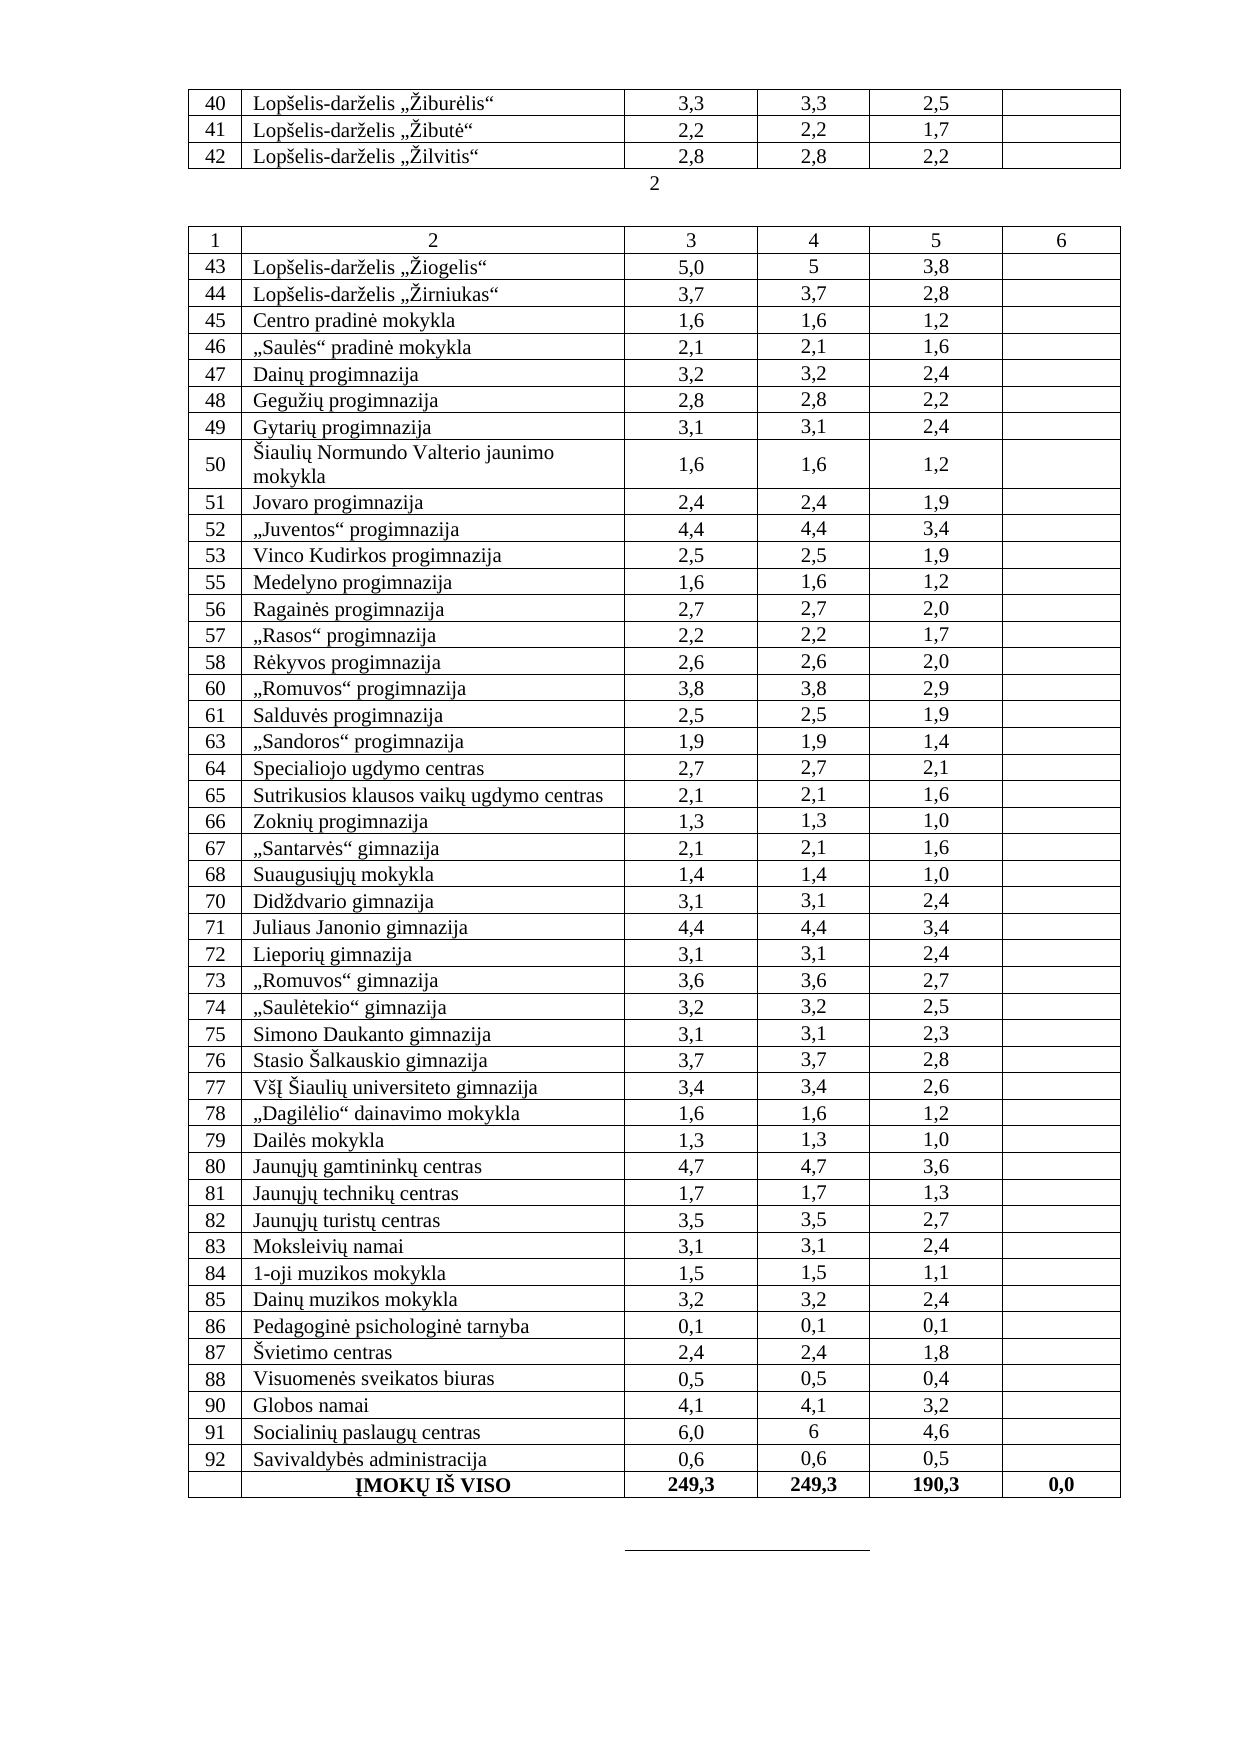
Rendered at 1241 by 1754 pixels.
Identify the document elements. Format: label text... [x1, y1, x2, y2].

table_cell 78 [189, 1100, 241, 1125]
table_cell 1,0 [870, 1126, 1002, 1152]
table_cell 1,7 [625, 1180, 757, 1205]
table_cell 46 [189, 334, 241, 359]
table_cell 4,6 [870, 1419, 1002, 1444]
table_cell [1003, 1233, 1120, 1258]
table_cell „Juventos“ progimnazija [242, 515, 624, 541]
table_cell 57 [189, 622, 241, 647]
table_cell [1003, 334, 1120, 359]
table_cell 70 [189, 887, 241, 913]
table_cell 83 [189, 1233, 241, 1258]
table_cell 52 [189, 515, 241, 541]
table_cell Lopšelis-darželis „Žirniukas“ [242, 280, 624, 306]
table_cell Didždvario gimnazija [242, 887, 624, 913]
table_cell 4,1 [625, 1392, 757, 1417]
table_cell 48 [189, 387, 241, 412]
table_cell 0,5 [758, 1365, 869, 1391]
table_cell 1,7 [758, 1180, 869, 1205]
table_cell Visuomenės sveikatos biuras [242, 1365, 624, 1391]
table_cell 3,7 [758, 1047, 869, 1072]
table_cell Gegužių progimnazija [242, 387, 624, 412]
table_cell [625, 1524, 757, 1550]
table_cell [1003, 1180, 1120, 1205]
table_cell 1,3 [870, 1180, 1002, 1205]
table_cell 3,1 [758, 1020, 869, 1046]
table_cell Dailės mokykla [242, 1126, 624, 1152]
table_cell [189, 1498, 242, 1524]
table_cell [1003, 542, 1120, 567]
table_cell 2,7 [870, 1206, 1002, 1232]
table_cell 65 [189, 781, 241, 807]
table_cell „Romuvos“ progimnazija [242, 675, 624, 700]
table_cell 2,4 [870, 413, 1002, 439]
table_cell 2,1 [758, 834, 869, 860]
table_cell [1003, 1365, 1120, 1391]
table_cell 4,4 [625, 914, 757, 939]
table_cell [1003, 90, 1120, 115]
table_cell [758, 1577, 869, 1603]
table_cell 1,2 [870, 569, 1002, 594]
table_cell [1003, 515, 1120, 541]
table_cell [1003, 280, 1120, 306]
table_cell [242, 1524, 624, 1550]
table_cell [1003, 1020, 1120, 1046]
table_cell 0,0 [1003, 1472, 1120, 1497]
table_cell [242, 1498, 624, 1524]
table_cell 1,2 [870, 1100, 1002, 1125]
table_cell [870, 1524, 1002, 1550]
table_cell 0,6 [625, 1445, 757, 1471]
table_cell 3,1 [758, 1233, 869, 1258]
table_cell 3,1 [625, 1233, 757, 1258]
table_cell [625, 1498, 757, 1524]
table_cell 72 [189, 940, 241, 966]
table_cell 0,1 [870, 1312, 1002, 1338]
table_cell Moksleivių namai [242, 1233, 624, 1258]
table_cell Sutrikusios klausos vaikų ugdymo centras [242, 781, 624, 807]
table_cell 2,1 [625, 781, 757, 807]
table_cell [1003, 387, 1120, 412]
table_cell 2,5 [870, 994, 1002, 1019]
table_cell [242, 195, 624, 226]
table_cell 4,4 [758, 914, 869, 939]
table_cell 2,7 [625, 755, 757, 780]
table_cell 51 [189, 489, 241, 514]
table_cell 6 [758, 1419, 869, 1444]
table_cell 67 [189, 834, 241, 860]
table_cell 1,3 [758, 1126, 869, 1152]
table_cell 249,3 [758, 1472, 869, 1497]
table_cell 2,1 [625, 334, 757, 359]
table_cell Juliaus Janonio gimnazija [242, 914, 624, 939]
table_cell 85 [189, 1286, 241, 1311]
table_cell 1,4 [758, 861, 869, 886]
table_cell 3,2 [758, 360, 869, 386]
table_cell 1,5 [625, 1259, 757, 1285]
table_cell [1003, 1286, 1120, 1311]
table_cell 2,0 [870, 595, 1002, 621]
table_cell [189, 1577, 242, 1603]
table_cell 2,5 [870, 90, 1002, 115]
table_cell 2,8 [870, 280, 1002, 306]
table_cell 3,7 [625, 1047, 757, 1072]
table_cell 3,4 [870, 515, 1002, 541]
table_cell 56 [189, 595, 241, 621]
table_cell 2,2 [625, 116, 757, 142]
table_cell Ragainės progimnazija [242, 595, 624, 621]
table_cell 3,2 [625, 994, 757, 1019]
table_cell 84 [189, 1259, 241, 1285]
table_cell [625, 1551, 757, 1577]
table_cell 6,0 [625, 1419, 757, 1444]
table_cell Dainų progimnazija [242, 360, 624, 386]
table_cell 3,2 [758, 1286, 869, 1311]
table_cell 6 [1003, 227, 1120, 253]
table_cell 1,1 [870, 1259, 1002, 1285]
table_cell 2,6 [758, 648, 869, 674]
table_cell [1003, 808, 1120, 833]
table_cell Gytarių progimnazija [242, 413, 624, 439]
table_cell [189, 1550, 242, 1577]
table_cell 91 [189, 1419, 241, 1444]
table_cell 3,8 [870, 254, 1002, 279]
table_cell 0,1 [625, 1312, 757, 1338]
table_cell 3,6 [870, 1153, 1002, 1178]
table_cell 2,6 [870, 1073, 1002, 1099]
table_cell 1,9 [870, 542, 1002, 567]
table_cell „Saulės“ pradinė mokykla [242, 334, 624, 359]
table_cell Zoknių progimnazija [242, 808, 624, 833]
table_cell 3,2 [625, 360, 757, 386]
table_cell [1003, 1073, 1120, 1099]
table_cell 2,7 [625, 595, 757, 621]
table_cell 3,2 [625, 1286, 757, 1311]
table_cell 1,4 [625, 861, 757, 886]
table_cell 53 [189, 542, 241, 567]
table_cell 58 [189, 648, 241, 674]
table_cell [1003, 940, 1120, 966]
table_cell [1003, 622, 1120, 647]
table_cell [1003, 994, 1120, 1019]
table_cell Jaunųjų technikų centras [242, 1180, 624, 1205]
table_cell 3,1 [625, 940, 757, 966]
table_cell Medelyno progimnazija [242, 569, 624, 594]
table_cell [189, 1472, 241, 1497]
table_cell 43 [189, 254, 241, 279]
table_cell 2,7 [870, 967, 1002, 992]
table_cell 2,4 [625, 489, 757, 514]
table_cell 3,2 [870, 1392, 1002, 1417]
table_cell 2,4 [870, 360, 1002, 386]
table_cell 1,6 [870, 334, 1002, 359]
table_cell 2,5 [625, 542, 757, 567]
table_cell [1003, 143, 1120, 168]
table_cell 2,8 [625, 387, 757, 412]
table_cell 2,8 [870, 1047, 1002, 1072]
table_cell 2,2 [625, 622, 757, 647]
table_cell 2,4 [870, 1286, 1002, 1311]
table_cell 2,9 [870, 675, 1002, 700]
table_cell 55 [189, 569, 241, 594]
table_cell 45 [189, 307, 241, 332]
table_cell [1003, 413, 1120, 439]
table_cell Specialiojo ugdymo centras [242, 755, 624, 780]
table_cell [1003, 781, 1120, 807]
table_cell 0,4 [870, 1365, 1002, 1391]
table_cell [189, 1524, 242, 1550]
table_cell [1003, 489, 1120, 514]
table_cell [1003, 1419, 1120, 1444]
table_cell Salduvės progimnazija [242, 701, 624, 727]
table_cell [1003, 1312, 1120, 1338]
table_cell 1,6 [625, 569, 757, 594]
table_cell 82 [189, 1206, 241, 1232]
table_cell [1003, 834, 1120, 860]
table_cell [1003, 1392, 1120, 1417]
table_cell Pedagoginė psichologinė tarnyba [242, 1312, 624, 1338]
table_cell Rėkyvos progimnazija [242, 648, 624, 674]
table_cell Lieporių gimnazija [242, 940, 624, 966]
table_cell 3,8 [758, 675, 869, 700]
table_cell 1,6 [870, 834, 1002, 860]
table_cell 3,1 [758, 413, 869, 439]
table_cell 1,2 [870, 440, 1002, 488]
table_cell 2,4 [870, 1233, 1002, 1258]
table_cell [1003, 360, 1120, 386]
table_cell [189, 195, 242, 226]
table_cell 4,7 [758, 1153, 869, 1178]
table_cell [758, 1498, 869, 1524]
table_cell 3,6 [625, 967, 757, 992]
table_cell 4 [758, 227, 869, 253]
table_cell [1003, 595, 1120, 621]
table_cell 2,4 [870, 887, 1002, 913]
table_cell 3,8 [625, 675, 757, 700]
table_cell Socialinių paslaugų centras [242, 1419, 624, 1444]
table_cell 2,3 [870, 1020, 1002, 1046]
table_cell [1003, 1259, 1120, 1285]
table_cell VšĮ Šiaulių universiteto gimnazija [242, 1073, 624, 1099]
table_cell 90 [189, 1392, 241, 1417]
table_cell [1003, 1339, 1120, 1364]
table_cell 1,6 [870, 781, 1002, 807]
table_cell [758, 1551, 869, 1577]
table_cell 1,9 [758, 728, 869, 753]
table_cell Dainų muzikos mokykla [242, 1286, 624, 1311]
table_cell 2,5 [758, 701, 869, 727]
table_cell 2,4 [870, 940, 1002, 966]
table_cell 0,5 [870, 1445, 1002, 1471]
table_cell „Santarvės“ gimnazija [242, 834, 624, 860]
table_cell 74 [189, 994, 241, 1019]
table_cell 1,8 [870, 1339, 1002, 1364]
table_cell 42 [189, 143, 241, 168]
table_cell [242, 1550, 624, 1577]
table_cell 77 [189, 1073, 241, 1099]
table_cell 1,6 [625, 440, 757, 488]
table_cell [1002, 1498, 1120, 1524]
table_cell [1003, 861, 1120, 886]
table_cell [1003, 440, 1120, 488]
table_cell 41 [189, 116, 241, 142]
table_cell 3,2 [758, 994, 869, 1019]
table_cell [1003, 1047, 1120, 1072]
table_cell [1003, 116, 1120, 142]
table_cell 2,0 [870, 648, 1002, 674]
table_cell 2 [242, 227, 624, 253]
table_cell Jovaro progimnazija [242, 489, 624, 514]
table_cell 3,1 [625, 887, 757, 913]
table_cell 79 [189, 1126, 241, 1152]
table_cell [1003, 307, 1120, 332]
table_cell 2,1 [870, 755, 1002, 780]
table_cell 249,3 [625, 1472, 757, 1497]
table_cell Simono Daukanto gimnazija [242, 1020, 624, 1046]
table_cell 3,1 [625, 1020, 757, 1046]
table_cell 4,4 [625, 515, 757, 541]
table_cell [870, 1550, 1002, 1577]
table_cell [242, 1577, 624, 1603]
table_cell 1,4 [870, 728, 1002, 753]
table_cell [1003, 701, 1120, 727]
table_cell 2,1 [758, 334, 869, 359]
table_cell 2,7 [758, 595, 869, 621]
table_cell 3,7 [625, 280, 757, 306]
table_cell [870, 1577, 1002, 1603]
table_cell 2,2 [758, 116, 869, 142]
table_cell 3,1 [758, 887, 869, 913]
table_cell 40 [189, 90, 241, 115]
table_cell [1003, 1126, 1120, 1152]
table_cell 1,6 [625, 307, 757, 332]
table_cell [625, 1577, 757, 1603]
table_cell 3 [625, 227, 757, 253]
table_cell [1003, 675, 1120, 700]
table_cell 1,9 [870, 701, 1002, 727]
table_cell 3,3 [758, 90, 869, 115]
table_cell 2,2 [758, 622, 869, 647]
table_cell 3,1 [625, 413, 757, 439]
table_cell 4,4 [758, 515, 869, 541]
table_cell 1,5 [758, 1259, 869, 1285]
table_cell 2,5 [625, 701, 757, 727]
table_cell [870, 1498, 1002, 1524]
table_cell 2,2 [870, 143, 1002, 168]
table_cell 1,6 [758, 307, 869, 332]
table_cell 68 [189, 861, 241, 886]
table_cell 2,1 [625, 834, 757, 860]
table_cell 44 [189, 280, 241, 306]
table_cell 1,3 [625, 1126, 757, 1152]
table_cell Jaunųjų turistų centras [242, 1206, 624, 1232]
table_cell Suaugusiųjų mokykla [242, 861, 624, 886]
table_cell [1003, 1445, 1120, 1471]
table_cell 2,8 [625, 143, 757, 168]
table_cell 75 [189, 1020, 241, 1046]
table_cell 1,7 [870, 622, 1002, 647]
table_cell Lopšelis-darželis „Žiogelis“ [242, 254, 624, 279]
table_cell 1,6 [625, 1100, 757, 1125]
table_cell 5 [870, 227, 1002, 253]
table_cell [1002, 195, 1120, 226]
table_cell 2,1 [758, 781, 869, 807]
table_cell 71 [189, 914, 241, 939]
table_cell 1,0 [870, 808, 1002, 833]
table_cell [1003, 1153, 1120, 1178]
table_cell 49 [189, 413, 241, 439]
table_cell „Sandoros“ progimnazija [242, 728, 624, 753]
table_cell 1,6 [758, 1100, 869, 1125]
table_cell 1,6 [758, 569, 869, 594]
table_cell 80 [189, 1153, 241, 1178]
table_cell Lopšelis-darželis „Žilvitis“ [242, 143, 624, 168]
table_cell [1003, 569, 1120, 594]
table_cell 1,7 [870, 116, 1002, 142]
table_cell Lopšelis-darželis „Žibutė“ [242, 116, 624, 142]
table_cell 0,1 [758, 1312, 869, 1338]
table_cell 4,7 [625, 1153, 757, 1178]
table_cell 2,4 [625, 1339, 757, 1364]
table_cell 87 [189, 1339, 241, 1364]
table_cell 66 [189, 808, 241, 833]
table_cell 61 [189, 701, 241, 727]
table_cell Vinco Kudirkos progimnazija [242, 542, 624, 567]
table_cell 3,4 [625, 1073, 757, 1099]
table_cell 64 [189, 755, 241, 780]
table_cell 5,0 [625, 254, 757, 279]
table_cell 3,5 [625, 1206, 757, 1232]
table_cell 2,5 [758, 542, 869, 567]
table_cell [1003, 254, 1120, 279]
table_cell 1,2 [870, 307, 1002, 332]
table_cell 190,3 [870, 1472, 1002, 1497]
table_cell [1002, 1577, 1120, 1603]
table_cell 0,5 [625, 1365, 757, 1391]
table_cell 3,6 [758, 967, 869, 992]
table_cell 0,6 [758, 1445, 869, 1471]
table_cell 86 [189, 1312, 241, 1338]
table_cell 3,3 [625, 90, 757, 115]
table_cell 47 [189, 360, 241, 386]
table_cell [1003, 967, 1120, 992]
table_cell 1,0 [870, 861, 1002, 886]
table_cell 2,2 [870, 387, 1002, 412]
table_cell 88 [189, 1365, 241, 1391]
table_cell 73 [189, 967, 241, 992]
table_cell [1003, 1100, 1120, 1125]
table_cell [758, 195, 869, 226]
table_cell 2 [189, 169, 1120, 195]
table_cell „Saulėtekio“ gimnazija [242, 994, 624, 1019]
table_cell 1,9 [625, 728, 757, 753]
table_cell Lopšelis-darželis „Žiburėlis“ [242, 90, 624, 115]
table_cell 2,6 [625, 648, 757, 674]
table_cell [625, 195, 757, 226]
table_cell Šiaulių Normundo Valterio jaunimo mokykla [242, 440, 624, 488]
table_cell 60 [189, 675, 241, 700]
table_cell 76 [189, 1047, 241, 1072]
table_cell 2,8 [758, 143, 869, 168]
table_cell [1003, 1206, 1120, 1232]
table_cell Stasio Šalkauskio gimnazija [242, 1047, 624, 1072]
table_cell [1003, 914, 1120, 939]
table_cell Globos namai [242, 1392, 624, 1417]
table_cell 3,5 [758, 1206, 869, 1232]
table_cell 3,4 [870, 914, 1002, 939]
table_cell [1003, 887, 1120, 913]
table_cell Centro pradinė mokykla [242, 307, 624, 332]
table_cell 81 [189, 1180, 241, 1205]
table_cell 1-oji muzikos mokykla [242, 1259, 624, 1285]
table_cell [1003, 648, 1120, 674]
table_cell „Romuvos“ gimnazija [242, 967, 624, 992]
table_cell [1002, 1524, 1120, 1550]
table_cell 63 [189, 728, 241, 753]
table_cell 2,7 [758, 755, 869, 780]
table_cell 92 [189, 1445, 241, 1471]
table_cell ĮMOKŲ IŠ VISO [242, 1472, 624, 1497]
table_cell 3,1 [758, 940, 869, 966]
table_cell 2,8 [758, 387, 869, 412]
table_cell „Rasos“ progimnazija [242, 622, 624, 647]
table_cell 50 [189, 440, 241, 488]
table_cell „Dagilėlio“ dainavimo mokykla [242, 1100, 624, 1125]
table_cell 2,4 [758, 1339, 869, 1364]
table_cell [1002, 1550, 1120, 1577]
table_cell Savivaldybės administracija [242, 1445, 624, 1471]
table_cell [1003, 755, 1120, 780]
table_cell 4,1 [758, 1392, 869, 1417]
table_cell Jaunųjų gamtininkų centras [242, 1153, 624, 1178]
table_cell 2,4 [758, 489, 869, 514]
table_cell [758, 1524, 869, 1550]
table_cell 3,7 [758, 280, 869, 306]
table_cell 5 [758, 254, 869, 279]
table_cell 1,3 [758, 808, 869, 833]
table_cell Švietimo centras [242, 1339, 624, 1364]
table_cell [1003, 728, 1120, 753]
table_cell 1,9 [870, 489, 1002, 514]
table_cell 1,6 [758, 440, 869, 488]
table_cell 1,3 [625, 808, 757, 833]
table_cell 1 [189, 227, 241, 253]
table_cell [870, 195, 1002, 226]
table_cell 3,4 [758, 1073, 869, 1099]
